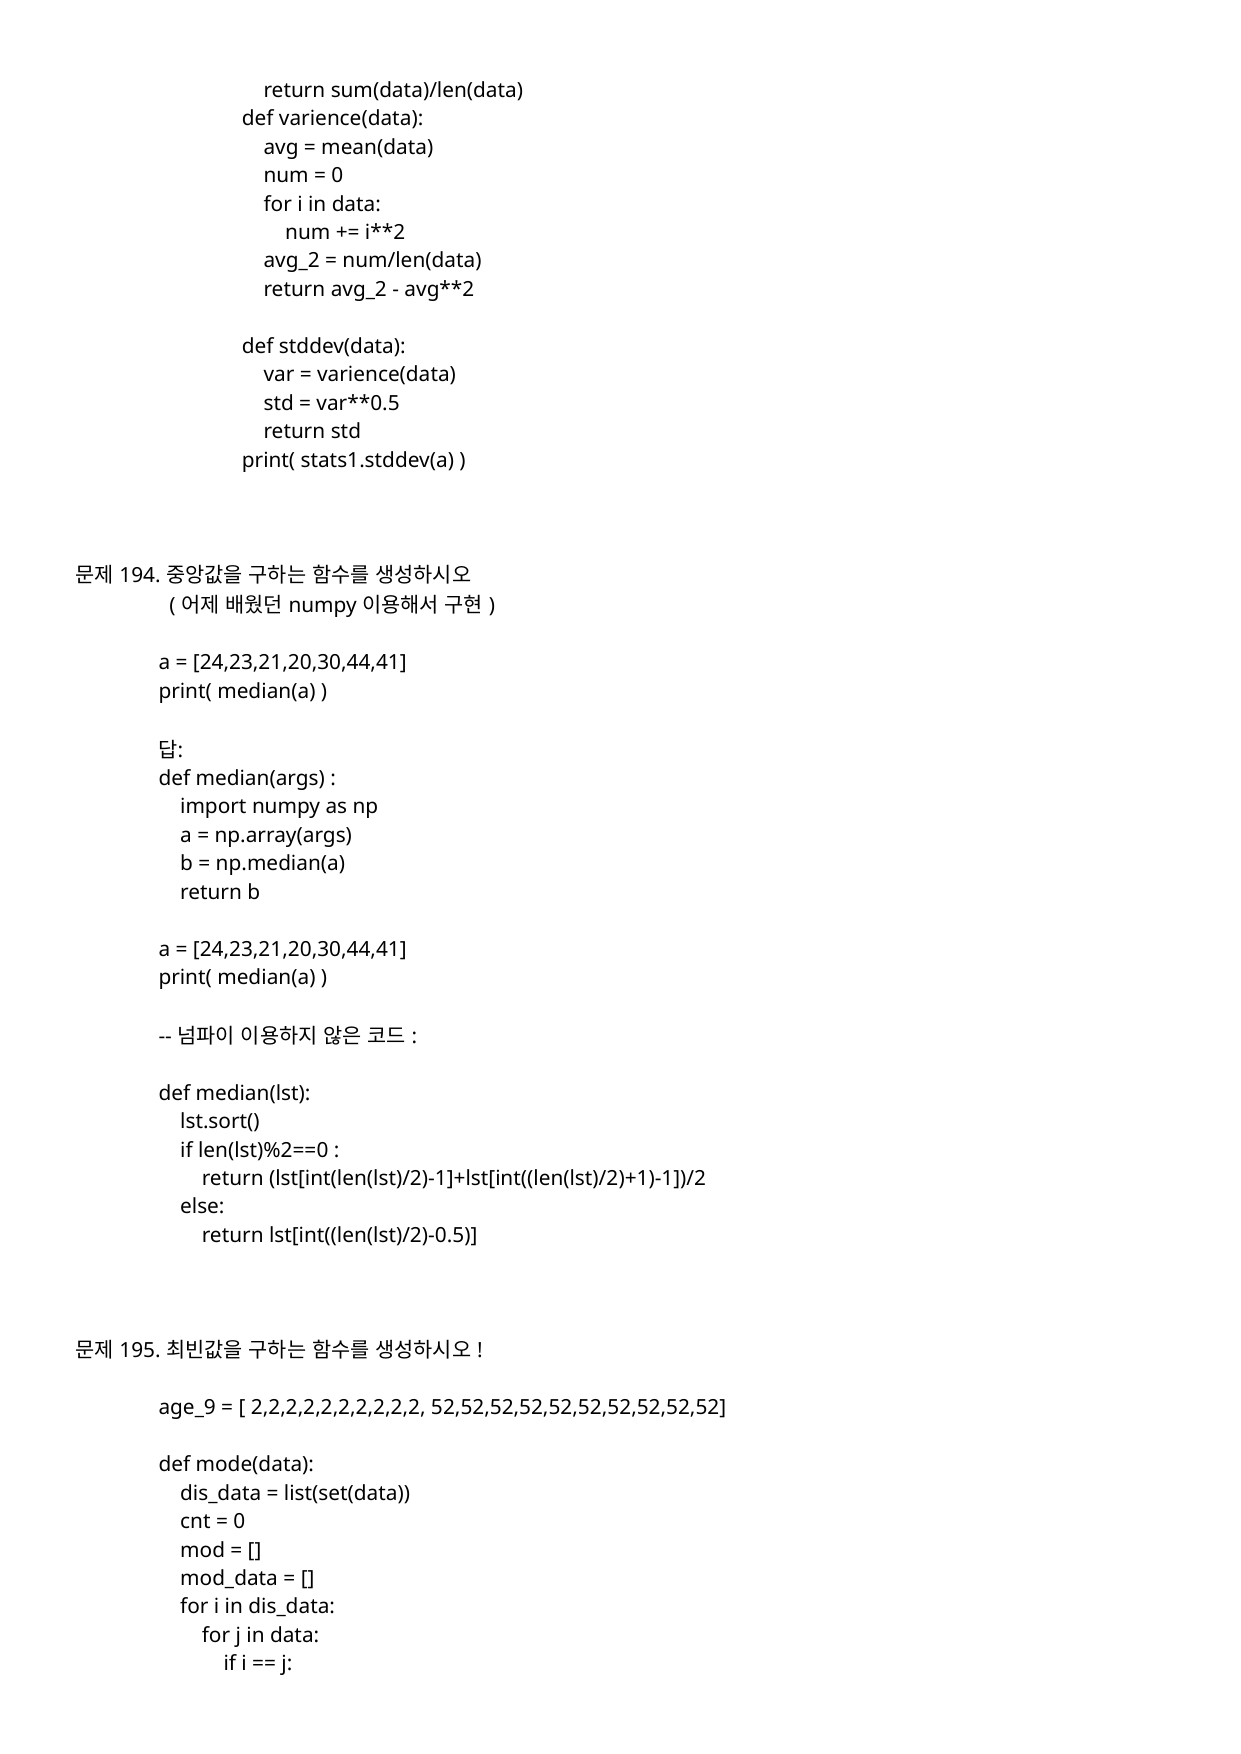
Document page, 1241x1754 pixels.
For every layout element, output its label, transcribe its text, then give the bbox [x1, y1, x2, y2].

text for i in data: [75, 189, 1165, 217]
text var = varience(data) [75, 359, 1165, 388]
text dis_data = list(set(data)) [75, 1478, 1165, 1506]
text 문제 194. 중앙값을 구하는 함수를 생성하시오 [75, 558, 1165, 589]
text def median(args) : [75, 763, 1165, 792]
text mod = [] [75, 1535, 1165, 1563]
text a = np.array(args) [75, 820, 1165, 848]
text num = 0 [75, 160, 1165, 189]
text print( median(a) ) [75, 676, 1165, 704]
text def mode(data): [75, 1449, 1165, 1478]
text for j in data: [75, 1620, 1165, 1648]
text std = var**0.5 [75, 388, 1165, 416]
text age_9 = [ 2,2,2,2,2,2,2,2,2,2, 52,52,52,52,52,52,52,52,52,52] [75, 1392, 1165, 1421]
text lst.sort() [75, 1106, 1165, 1135]
text def median(lst): [75, 1078, 1165, 1106]
text cnt = 0 [75, 1506, 1165, 1535]
text if len(lst)%2==0 : [75, 1135, 1165, 1163]
text else: [75, 1192, 1165, 1220]
text return b [75, 877, 1165, 905]
text 답: [75, 733, 1165, 763]
text ( 어제 배웠던 numpy 이용해서 구현 ) [75, 589, 1165, 619]
text return lst[int((len(lst)/2)-0.5)] [75, 1220, 1165, 1248]
text avg_2 = num/len(data) [75, 246, 1165, 274]
text 문제 195. 최빈값을 구하는 함수를 생성하시오 ! [75, 1334, 1165, 1364]
text return (lst[int(len(lst)/2)-1]+lst[int((len(lst)/2)+1)-1])/2 [75, 1163, 1165, 1192]
text if i == j: [75, 1648, 1165, 1677]
text a = [24,23,21,20,30,44,41] [75, 647, 1165, 676]
text return std [75, 416, 1165, 445]
text b = np.median(a) [75, 848, 1165, 877]
text avg = mean(data) [75, 132, 1165, 160]
text def stddev(data): [75, 331, 1165, 359]
text print( stats1.stddev(a) ) [75, 445, 1165, 473]
text print( median(a) ) [75, 962, 1165, 991]
text a = [24,23,21,20,30,44,41] [75, 934, 1165, 962]
text import numpy as np [75, 792, 1165, 820]
text return avg_2 - avg**2 [75, 274, 1165, 302]
text def varience(data): [75, 103, 1165, 132]
text for i in dis_data: [75, 1592, 1165, 1620]
text return sum(data)/len(data) [75, 75, 1165, 103]
text -- 넘파이 이용하지 않은 코드 : [75, 1019, 1165, 1049]
text num += i**2 [75, 217, 1165, 246]
text mod_data = [] [75, 1563, 1165, 1592]
